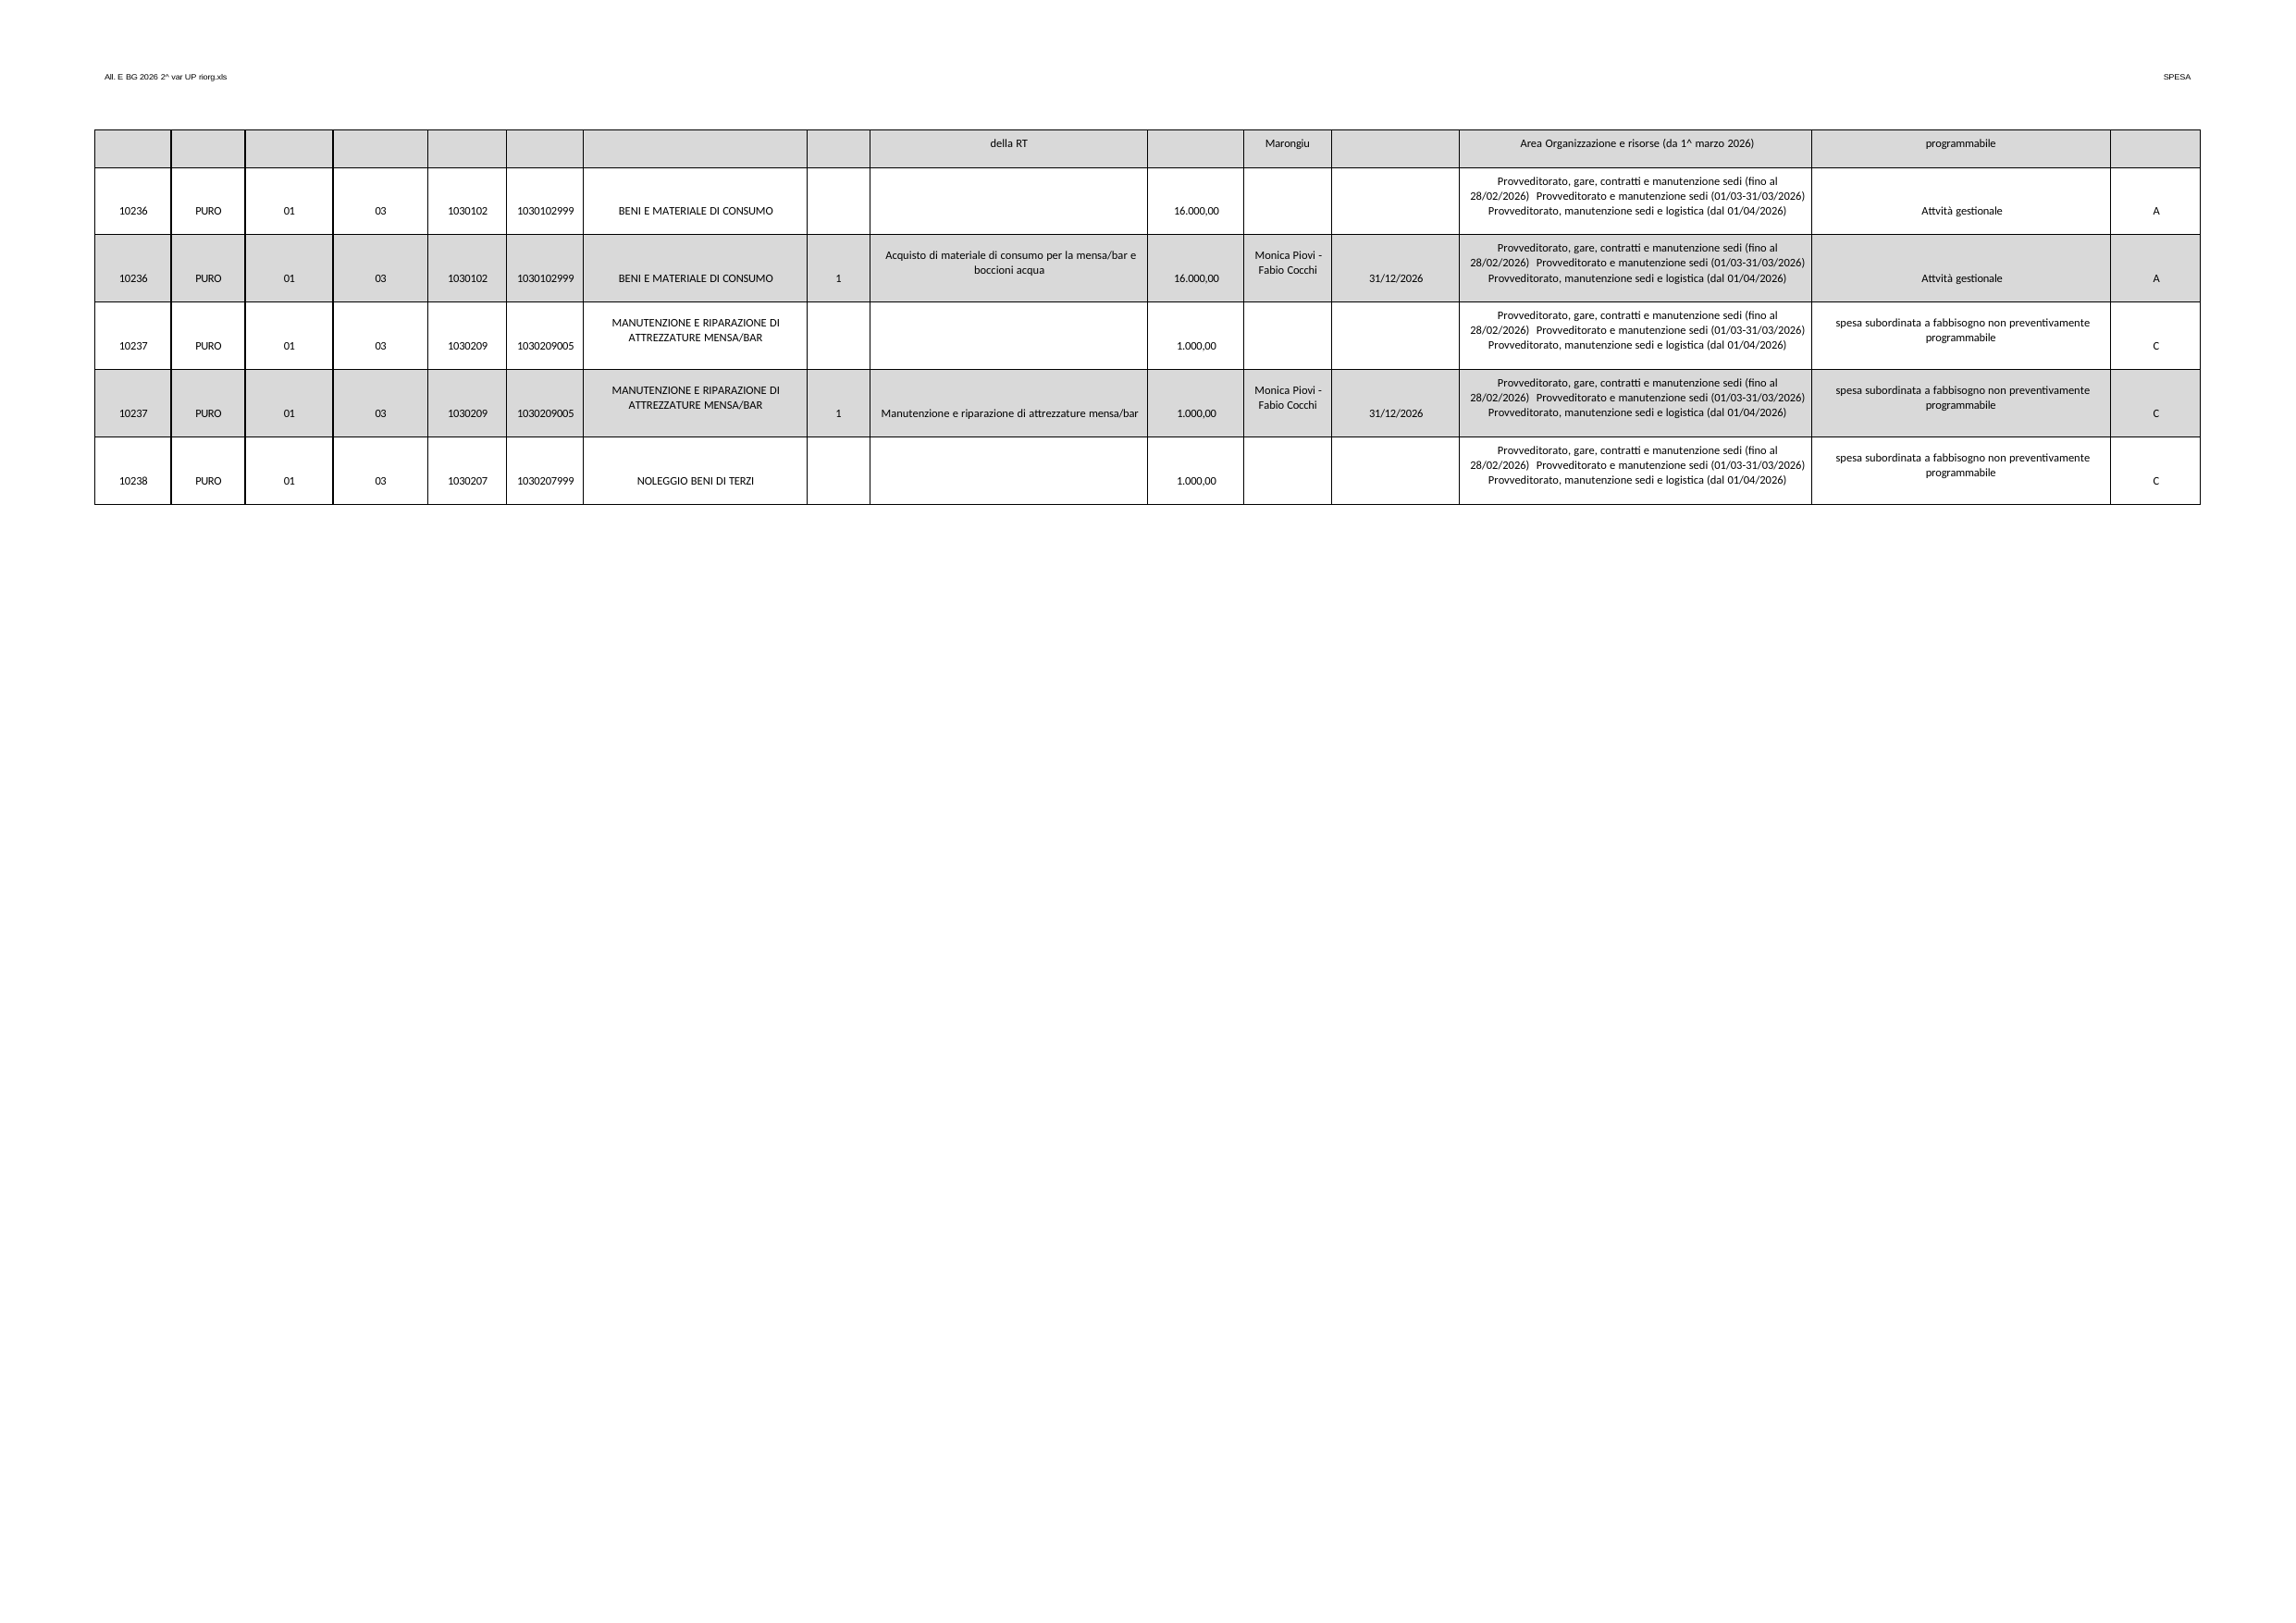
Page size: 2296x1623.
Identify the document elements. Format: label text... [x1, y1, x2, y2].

table_cell C [2111, 370, 2200, 436]
table_cell spesa subordinata a fabbisogno non preventivamente programmabile [1812, 302, 2110, 369]
table_cell 03 [334, 437, 427, 504]
table_cell MANUTENZIONE E RIPARAZIONE DI ATTREZZATURE MENSA/BAR [584, 302, 807, 369]
table_cell 1030209005 [507, 370, 583, 436]
table_cell 31/12/2026 [1332, 370, 1459, 436]
table_cell Provveditorato, gare, contratti e manutenzione sedi (fino al 28/02/2026) Provveditorato e manutenzione sedi (01/03-31/03/2026) Provveditorato, manutenzione sedi e logistica (dal 01/04/2026) [1460, 168, 1811, 234]
table_cell [507, 130, 583, 167]
table_cell Area Organizzazione e risorse (da 1^ marzo 2026) [1460, 130, 1811, 167]
table_cell 1030209 [428, 302, 506, 369]
table_cell 1.000,00 [1148, 370, 1243, 436]
table_cell PURO [172, 437, 244, 504]
table_cell Attvità gestionale [1812, 235, 2110, 301]
table_cell [808, 437, 870, 504]
table_cell Attvità gestionale [1812, 168, 2110, 234]
table_cell 01 [246, 235, 332, 301]
table_cell 1030207999 [507, 437, 583, 504]
table_cell 10237 [95, 302, 170, 369]
table_cell 03 [334, 302, 427, 369]
table_cell 1030207 [428, 437, 506, 504]
table_cell [246, 130, 332, 167]
table_cell PURO [172, 302, 244, 369]
table_cell 1030209005 [507, 302, 583, 369]
table_cell [808, 130, 870, 167]
table_cell C [2111, 437, 2200, 504]
table_cell [334, 130, 427, 167]
table_cell Monica Piovi - Fabio Cocchi [1244, 235, 1331, 301]
table_cell 1030102 [428, 168, 506, 234]
table_cell PURO [172, 235, 244, 301]
table_cell 1030102999 [507, 235, 583, 301]
table_cell programmabile [1812, 130, 2110, 167]
table_cell Monica Piovi - Fabio Cocchi [1244, 370, 1331, 436]
table_cell Acquisto di materiale di consumo per la mensa/bar e boccioni acqua [870, 235, 1147, 301]
table_cell [2111, 130, 2200, 167]
table_cell [1332, 130, 1459, 167]
table_cell 10237 [95, 370, 170, 436]
table_cell [584, 130, 807, 167]
table_cell 1030102999 [507, 168, 583, 234]
table_cell Provveditorato, gare, contratti e manutenzione sedi (fino al 28/02/2026) Provveditorato e manutenzione sedi (01/03-31/03/2026) Provveditorato, manutenzione sedi e logistica (dal 01/04/2026) [1460, 437, 1811, 504]
table_cell 01 [246, 370, 332, 436]
table_cell [1244, 168, 1331, 234]
table_cell 1.000,00 [1148, 437, 1243, 504]
table_cell 1030102 [428, 235, 506, 301]
table_cell Provveditorato, gare, contratti e manutenzione sedi (fino al 28/02/2026) Provveditorato e manutenzione sedi (01/03-31/03/2026) Provveditorato, manutenzione sedi e logistica (dal 01/04/2026) [1460, 370, 1811, 436]
table_cell 01 [246, 437, 332, 504]
table_cell spesa subordinata a fabbisogno non preventivamente programmabile [1812, 370, 2110, 436]
table_cell 16.000,00 [1148, 235, 1243, 301]
table_cell [808, 168, 870, 234]
table_cell 1.000,00 [1148, 302, 1243, 369]
table_cell [428, 130, 506, 167]
table_cell 03 [334, 168, 427, 234]
table_cell Provveditorato, gare, contratti e manutenzione sedi (fino al 28/02/2026) Provveditorato e manutenzione sedi (01/03-31/03/2026) Provveditorato, manutenzione sedi e logistica (dal 01/04/2026) [1460, 235, 1811, 301]
table_cell 10236 [95, 235, 170, 301]
table_cell [1244, 302, 1331, 369]
table_cell 03 [334, 235, 427, 301]
table_cell Marongiu [1244, 130, 1331, 167]
table_cell [1148, 130, 1243, 167]
table_cell 1030209 [428, 370, 506, 436]
table_cell NOLEGGIO BENI DI TERZI [584, 437, 807, 504]
table_cell 10238 [95, 437, 170, 504]
table_cell [870, 302, 1147, 369]
table_cell PURO [172, 168, 244, 234]
table_cell 1 [808, 235, 870, 301]
table_cell MANUTENZIONE E RIPARAZIONE DI ATTREZZATURE MENSA/BAR [584, 370, 807, 436]
table_cell [1332, 302, 1459, 369]
table_cell 31/12/2026 [1332, 235, 1459, 301]
table_cell spesa subordinata a fabbisogno non preventivamente programmabile [1812, 437, 2110, 504]
table_cell [1332, 168, 1459, 234]
table_cell Manutenzione e riparazione di attrezzature mensa/bar [870, 370, 1147, 436]
table_cell [808, 302, 870, 369]
table_cell BENI E MATERIALE DI CONSUMO [584, 168, 807, 234]
table_cell A [2111, 235, 2200, 301]
table_cell 1 [808, 370, 870, 436]
table_cell BENI E MATERIALE DI CONSUMO [584, 235, 807, 301]
table_cell Provveditorato, gare, contratti e manutenzione sedi (fino al 28/02/2026) Provveditorato e manutenzione sedi (01/03-31/03/2026) Provveditorato, manutenzione sedi e logistica (dal 01/04/2026) [1460, 302, 1811, 369]
table_cell [870, 437, 1147, 504]
table_cell C [2111, 302, 2200, 369]
table_cell A [2111, 168, 2200, 234]
table_cell 01 [246, 168, 332, 234]
table_cell [1244, 437, 1331, 504]
table_cell 01 [246, 302, 332, 369]
table_cell della RT [870, 130, 1147, 167]
table_cell [1332, 437, 1459, 504]
table_cell 03 [334, 370, 427, 436]
table_cell [95, 130, 170, 167]
table_cell [870, 168, 1147, 234]
table_cell 10236 [95, 168, 170, 234]
table_cell [172, 130, 244, 167]
table_cell 16.000,00 [1148, 168, 1243, 234]
table_cell PURO [172, 370, 244, 436]
